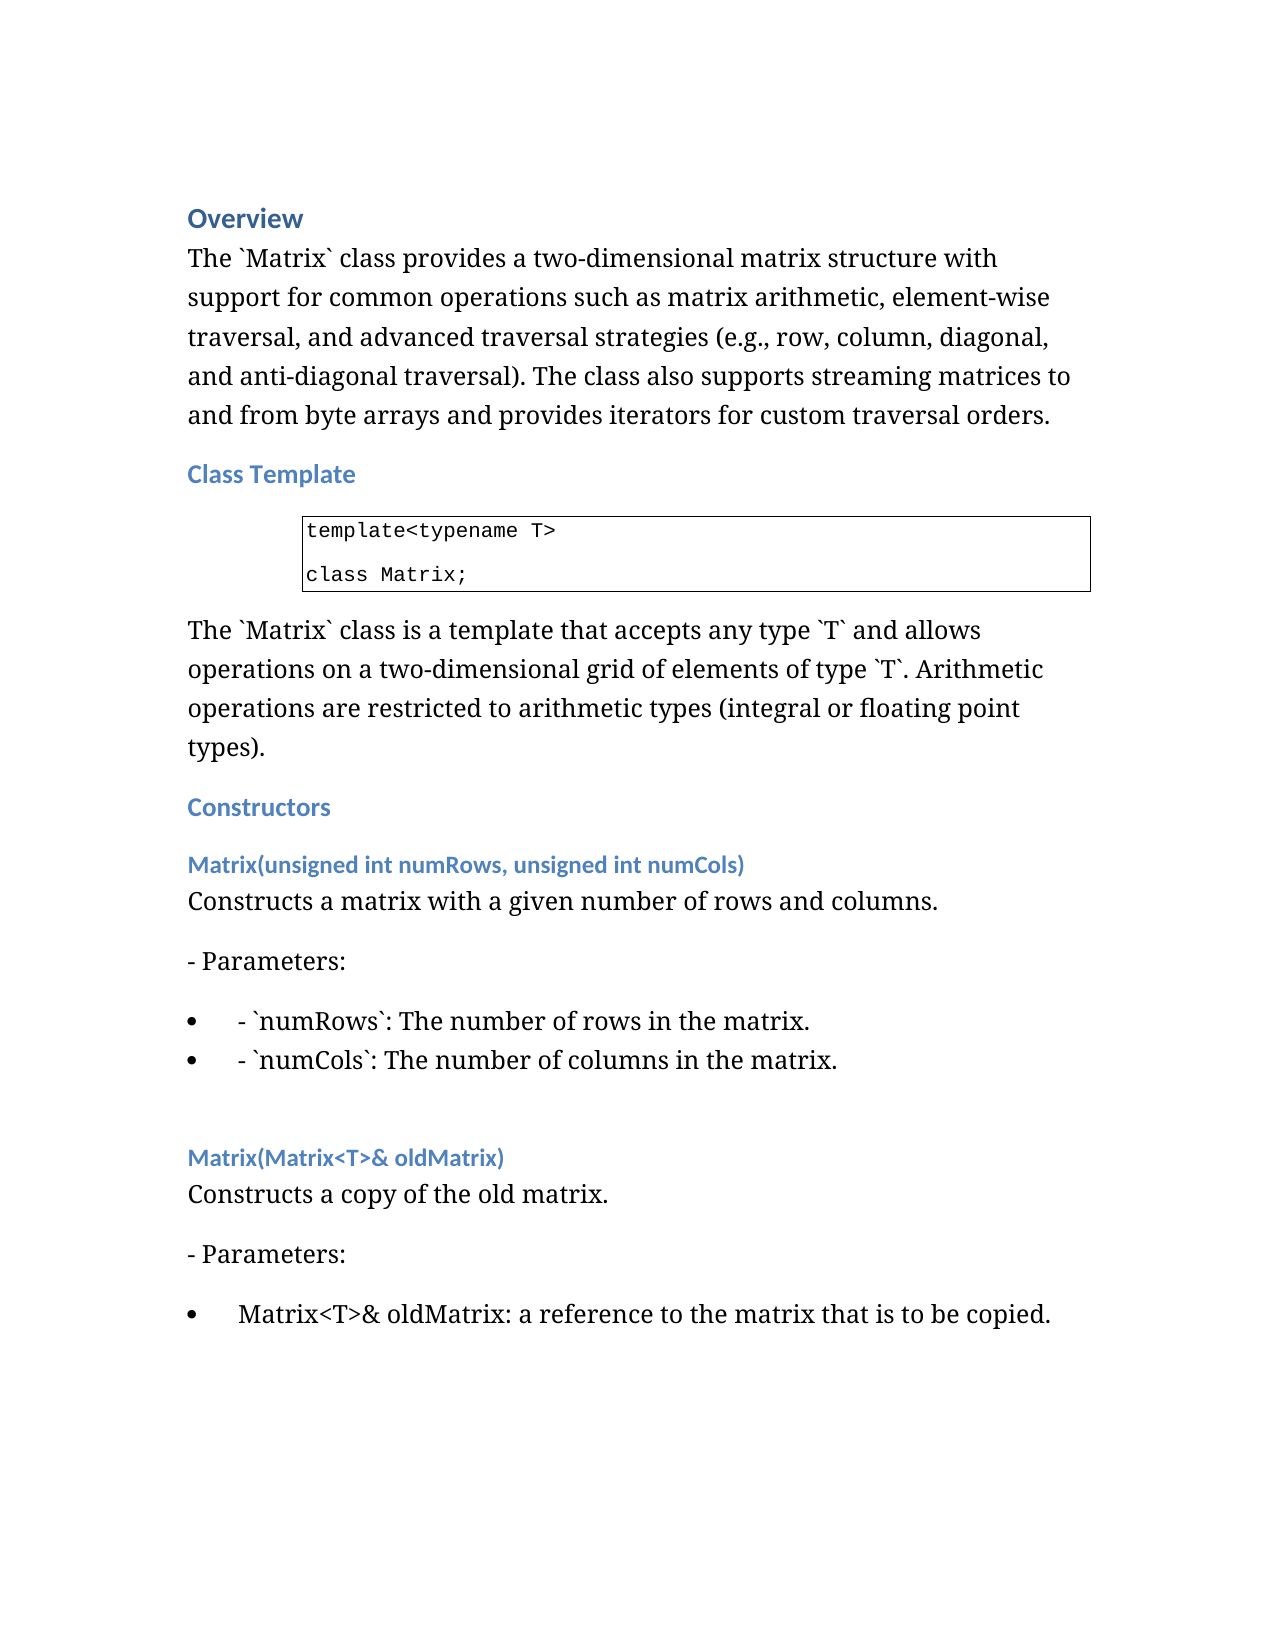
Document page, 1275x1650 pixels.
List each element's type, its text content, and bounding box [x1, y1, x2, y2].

subtitle Matrix(Matrix<T>& oldMatrix) [187, 1142, 1087, 1173]
text The `Matrix` class is a template that accepts any type `T` and allows operations on a two-dimensional grid of elements of type `T`. Arithmetic operations are restricted to arithmetic types (integral or floating point types). [187, 613, 1087, 764]
text - Parameters: [187, 1237, 1087, 1271]
text The `Matrix` class provides a two-dimensional matrix structure with support for common operations such as matrix arithmetic, element-wise traversal, and advanced traversal strategies (e.g., row, column, diagonal, and anti-diagonal traversal). The class also supports streaming matrices to and from byte arrays and provides iterators for custom traversal orders. [187, 241, 1087, 432]
text - Parameters: [187, 944, 1087, 978]
subtitle Matrix(unsigned int numRows, unsigned int numCols) [187, 849, 1087, 879]
subtitle Overview [187, 200, 1087, 236]
text Constructs a matrix with a given number of rows and columns. [187, 884, 1087, 918]
list Matrix<T>& oldMatrix: a reference to the matrix that is to be copied. [187, 1297, 1087, 1331]
text class Matrix; [303, 560, 1090, 591]
list - `numCols`: The number of columns in the matrix. [187, 1043, 1087, 1077]
text template<typename T> [303, 517, 1090, 544]
subtitle Class Template [187, 458, 1087, 491]
text Constructs a copy of the old matrix. [187, 1177, 1087, 1211]
subtitle Constructors [187, 790, 1087, 823]
list - `numRows`: The number of rows in the matrix. [187, 1004, 1087, 1038]
